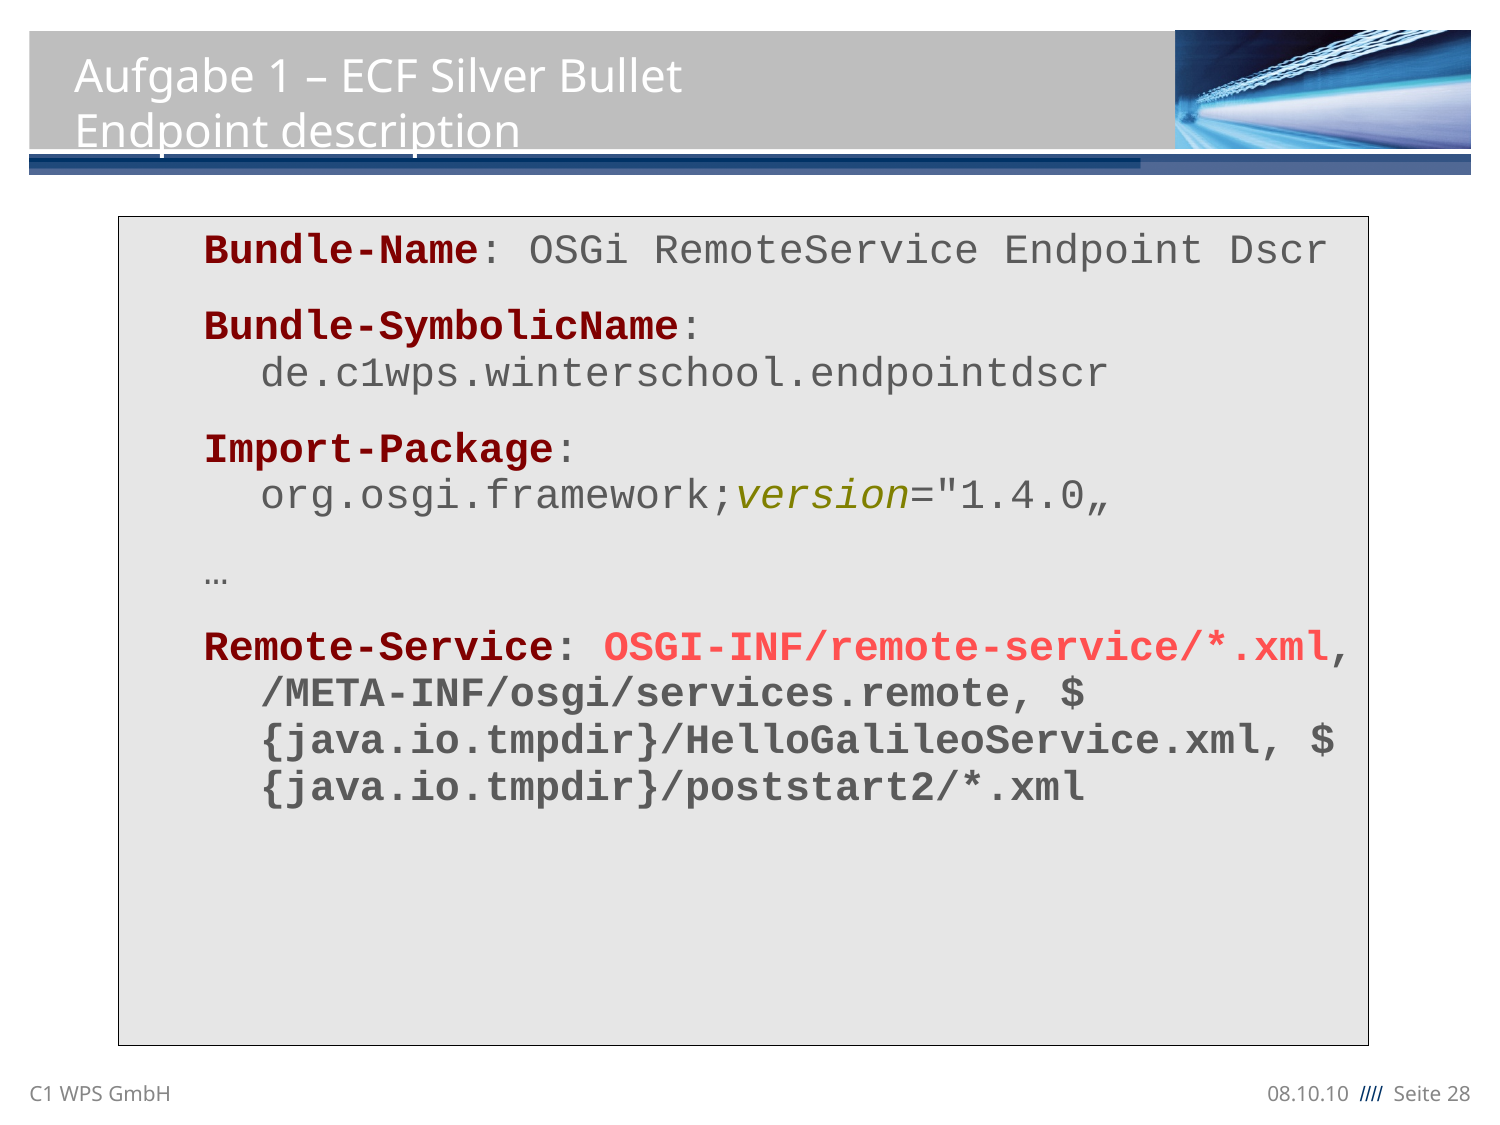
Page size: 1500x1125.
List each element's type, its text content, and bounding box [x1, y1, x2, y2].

picture [1175, 30, 1471, 149]
title Aufgabe 1 – ECF Silver Bullet Endpoint description [29, 31, 1176, 150]
picture [29, 154, 1471, 175]
list Bundle-Name: OSGi RemoteService Endpoint Dscr Bundle-SymbolicName: de.c1wps.winterschool.endpointdscr Import-Package: org.osgi.framework;version="1.4.0„ … Remote-Service: OSGI-INF/remote-service/*.xml, /META-INF/osgi/services.remote, ${java.io.tmpdir}/HelloGalileoService.xml, ${java.io.tmpdir}/poststart2/*.xml !!! OSGI-INF/remote-service/*.xml is default !!! [118, 216, 1369, 1046]
